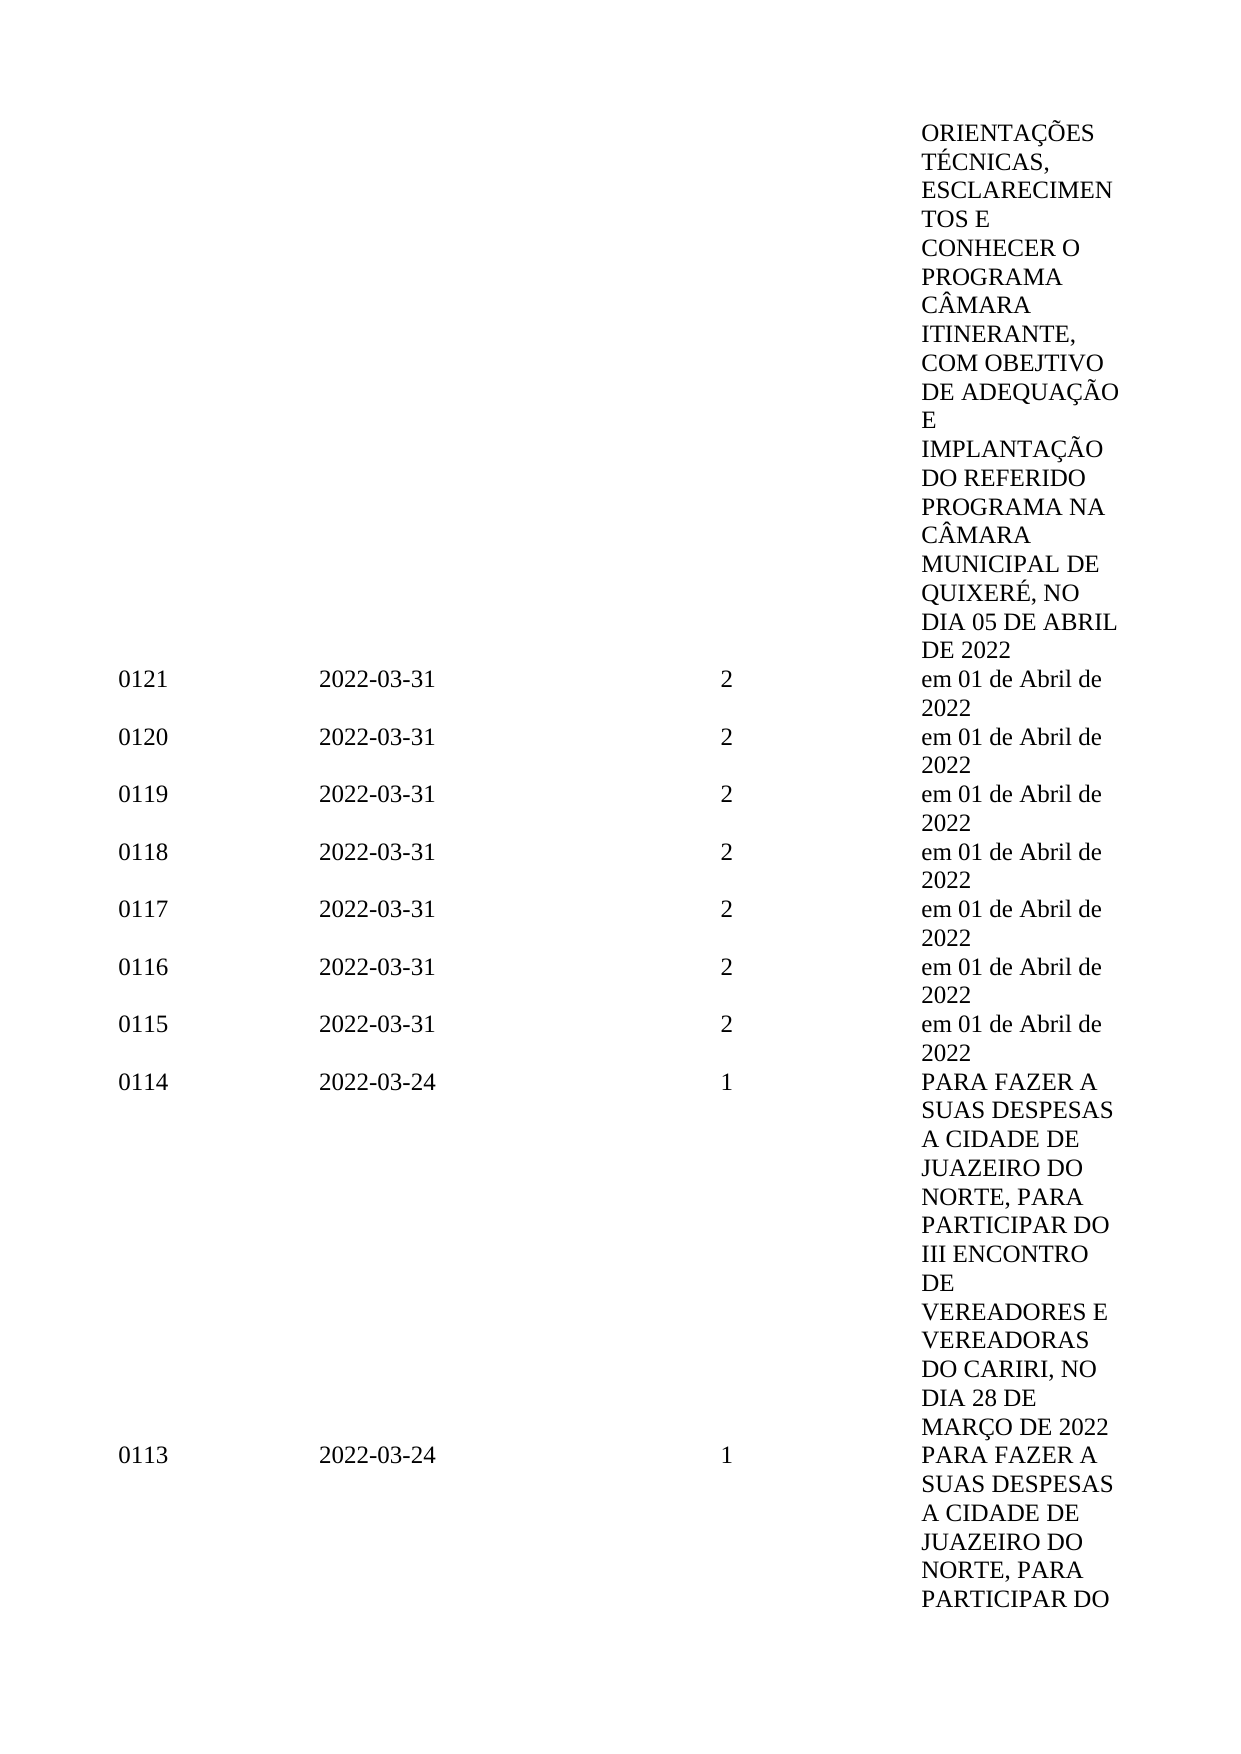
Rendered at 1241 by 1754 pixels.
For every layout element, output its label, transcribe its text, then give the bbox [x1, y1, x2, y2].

table_cell 2 [720, 837, 921, 894]
table_cell [319, 118, 519, 664]
table_cell 2022-03-24 [319, 1067, 519, 1441]
table_cell em 01 de Abril de 2022 [921, 722, 1122, 779]
table_cell [520, 779, 720, 837]
table_cell 0117 [118, 894, 319, 952]
table_cell [520, 1441, 720, 1613]
table_cell 0113 [118, 1441, 319, 1613]
table_cell 2 [720, 779, 921, 837]
table_cell em 01 de Abril de 2022 [921, 664, 1122, 722]
table_cell 2022-03-31 [319, 722, 519, 779]
table_cell [520, 894, 720, 952]
table_cell [118, 118, 319, 664]
table_cell [520, 118, 720, 664]
table_cell 0120 [118, 722, 319, 779]
table_cell 2022-03-31 [319, 952, 519, 1009]
table_cell 0116 [118, 952, 319, 1009]
table_cell [720, 118, 921, 664]
table_cell [520, 837, 720, 894]
table_cell 2022-03-31 [319, 779, 519, 837]
table_cell [520, 1067, 720, 1441]
table_cell 2 [720, 952, 921, 1009]
table_cell em 01 de Abril de 2022 [921, 894, 1122, 952]
table_cell 0118 [118, 837, 319, 894]
table_cell 0121 [118, 664, 319, 722]
table_cell 2 [720, 722, 921, 779]
table_cell [520, 1009, 720, 1067]
table_cell 2022-03-31 [319, 894, 519, 952]
table_cell PARA FAZER A SUAS DESPESAS A CIDADE DE JUAZEIRO DO NORTE, PARA PARTICIPAR DO [921, 1441, 1122, 1613]
table_cell 1 [720, 1441, 921, 1613]
table_cell 0114 [118, 1067, 319, 1441]
table_cell em 01 de Abril de 2022 [921, 1009, 1122, 1067]
table_cell 2022-03-31 [319, 664, 519, 722]
table_cell [520, 722, 720, 779]
table_cell em 01 de Abril de 2022 [921, 837, 1122, 894]
table_cell em 01 de Abril de 2022 [921, 952, 1122, 1009]
table_cell 2022-03-24 [319, 1441, 519, 1613]
table_cell 0115 [118, 1009, 319, 1067]
table_cell PARA FAZER A SUAS DESPESAS A CIDADE DE JUAZEIRO DO NORTE, PARA PARTICIPAR DO III ENCONTRO DE VEREADORES E VEREADORAS DO CARIRI, NO DIA 28 DE MARÇO DE 2022 [921, 1067, 1122, 1441]
table_cell em 01 de Abril de 2022 [921, 779, 1122, 837]
table_cell 1 [720, 1067, 921, 1441]
table_cell 2022-03-31 [319, 1009, 519, 1067]
table_cell 2 [720, 664, 921, 722]
table_cell 2022-03-31 [319, 837, 519, 894]
table_cell 0119 [118, 779, 319, 837]
table_cell [520, 664, 720, 722]
table_cell 2 [720, 894, 921, 952]
table_cell ORIENTAÇÕES TÉCNICAS, ESCLARECIMENTOS E CONHECER O PROGRAMA CÂMARA ITINERANTE, COM OBEJTIVO DE ADEQUAÇÃO E IMPLANTAÇÃO DO REFERIDO PROGRAMA NA CÂMARA MUNICIPAL DE QUIXERÉ, NO DIA 05 DE ABRIL DE 2022 [921, 118, 1122, 664]
table_cell [520, 952, 720, 1009]
table_cell 2 [720, 1009, 921, 1067]
